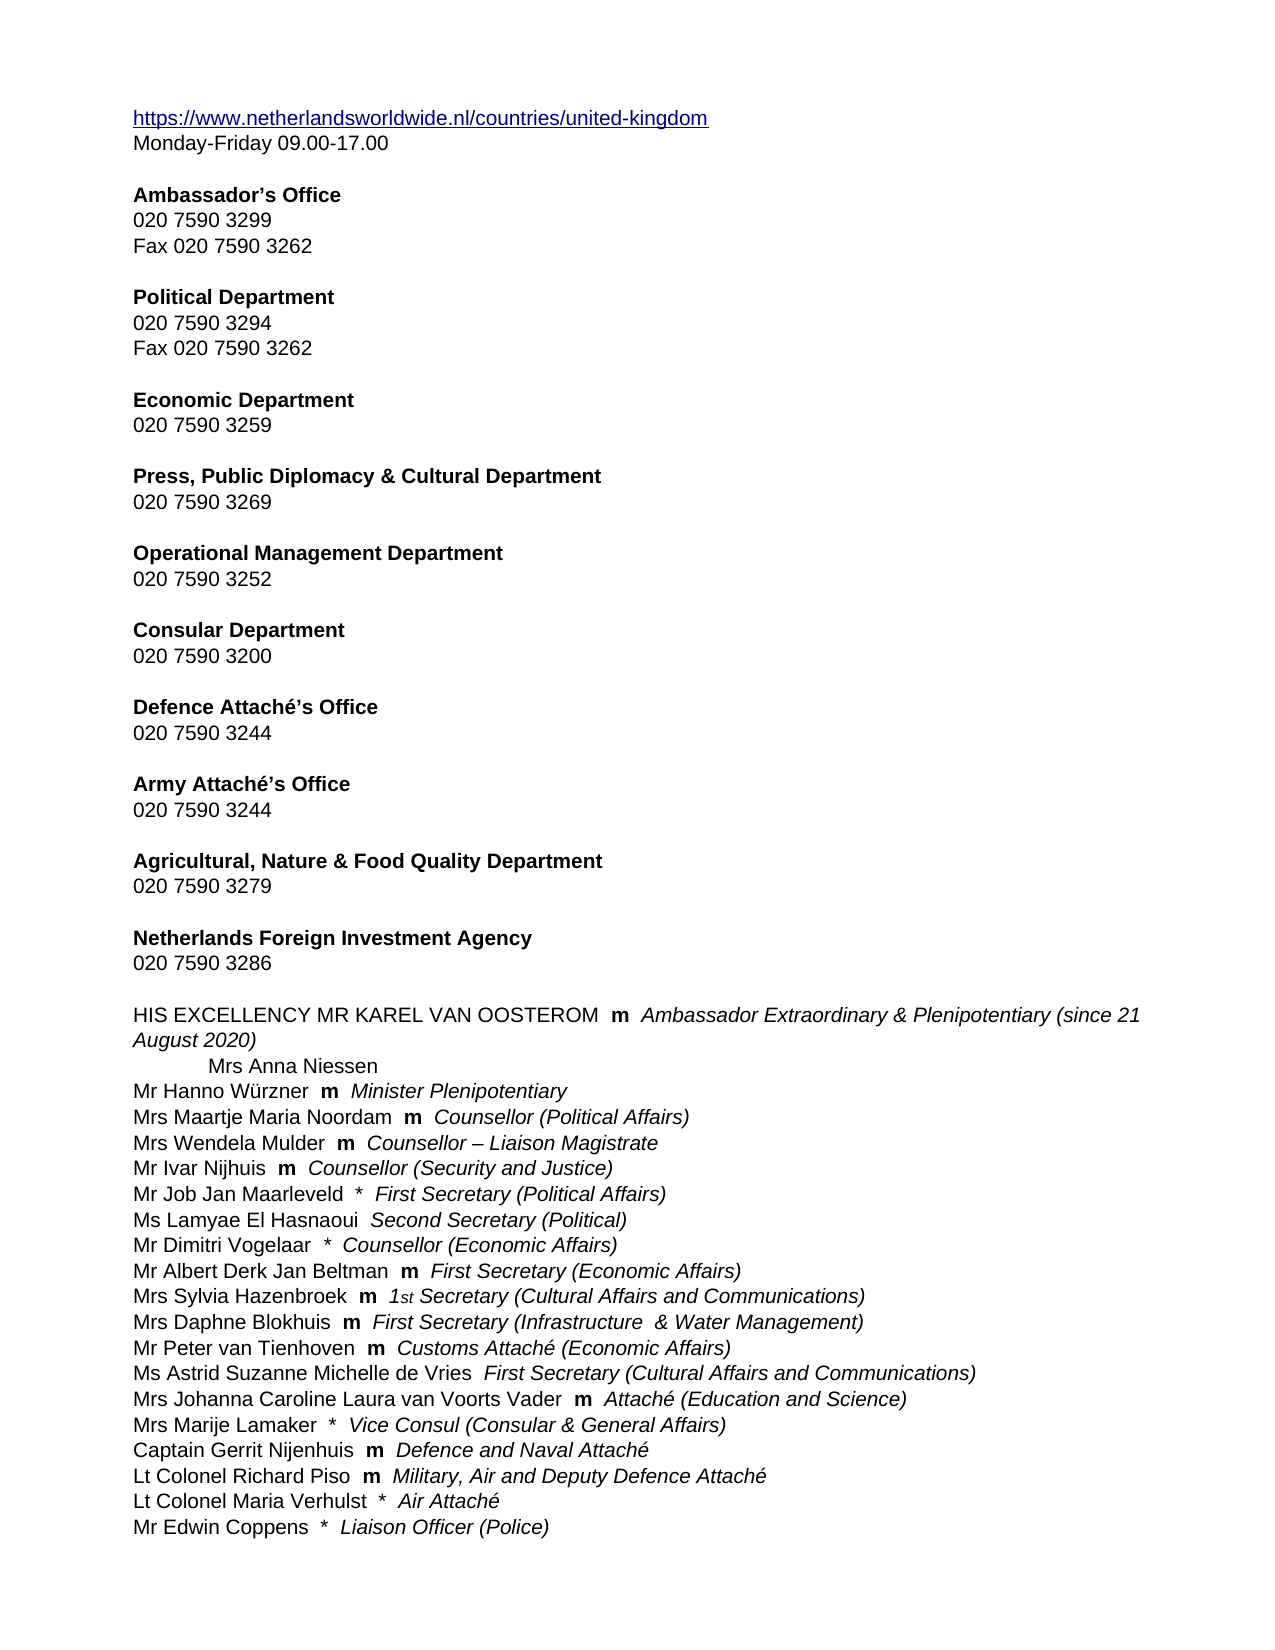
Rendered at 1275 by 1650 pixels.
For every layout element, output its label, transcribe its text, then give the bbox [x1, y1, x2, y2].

text Mrs Maartje Maria Noordam m Counsellor (Political Affairs) [133, 1105, 1181, 1129]
text Mrs Anna Niessen [133, 1054, 1181, 1078]
text Army Attaché’s Office [133, 772, 1181, 796]
text Mrs Daphne Blokhuis m First Secretary (Infrastructure & Water Management) [133, 1310, 1181, 1334]
text Fax 020 7590 3262 [133, 234, 1181, 258]
text 020 7590 3294 [133, 311, 1181, 334]
text Mrs Sylvia Hazenbroek m 1st Secretary (Cultural Affairs and Communications) [133, 1284, 1181, 1308]
text https://www.netherlandsworldwide.nl/countries/united-kingdom [133, 106, 1181, 129]
text 020 7590 3286 [133, 951, 1181, 975]
text Monday-Friday 09.00-17.00 [133, 131, 1181, 155]
text Ms Astrid Suzanne Michelle de Vries First Secretary (Cultural Affairs and Communications) [133, 1361, 1181, 1385]
text 020 7590 3252 [133, 567, 1181, 591]
text Operational Management Department [133, 541, 1181, 565]
text Fax 020 7590 3262 [133, 336, 1181, 360]
text Netherlands Foreign Investment Agency [133, 926, 1181, 949]
text Captain Gerrit Nijenhuis m Defence and Naval Attaché [133, 1438, 1181, 1462]
text Mr Albert Derk Jan Beltman m First Secretary (Economic Affairs) [133, 1259, 1181, 1283]
text Defence Attaché’s Office [133, 695, 1181, 719]
text 020 7590 3200 [133, 644, 1181, 668]
text Lt Colonel Maria Verhulst * Air Attaché [133, 1489, 1181, 1513]
text Lt Colonel Richard Piso m Military, Air and Deputy Defence Attaché [133, 1464, 1181, 1488]
text Press, Public Diplomacy & Cultural Department [133, 464, 1181, 488]
text Mr Edwin Coppens * Liaison Officer (Police) [133, 1515, 1181, 1539]
text Ms Lamyae El Hasnaoui Second Secretary (Political) [133, 1207, 1181, 1231]
text Economic Department [133, 387, 1181, 411]
text Mr Job Jan Maarleveld * First Secretary (Political Affairs) [133, 1182, 1181, 1206]
text Agricultural, Nature & Food Quality Department [133, 849, 1181, 873]
text Mrs Marije Lamaker * Vice Consul (Consular & General Affairs) [133, 1412, 1181, 1436]
text HIS EXCELLENCY MR KAREL VAN OOSTEROM m Ambassador Extraordinary & Plenipotentiary (since 21 August 2020) [133, 1002, 1181, 1052]
text Ambassador’s Office [133, 182, 1181, 206]
text 020 7590 3244 [133, 721, 1181, 744]
text Political Department [133, 285, 1181, 309]
text 020 7590 3244 [133, 797, 1181, 821]
text Mr Peter van Tienhoven m Customs Attaché (Economic Affairs) [133, 1336, 1181, 1359]
text 020 7590 3259 [133, 413, 1181, 437]
text Mr Hanno Würzner m Minister Plenipotentiary [133, 1079, 1181, 1103]
text Mrs Johanna Caroline Laura van Voorts Vader m Attaché (Education and Science) [133, 1387, 1181, 1411]
text Mr Ivar Nijhuis m Counsellor (Security and Justice) [133, 1156, 1181, 1180]
text 020 7590 3269 [133, 490, 1181, 514]
text Mr Dimitri Vogelaar * Counsellor (Economic Affairs) [133, 1233, 1181, 1257]
text 020 7590 3279 [133, 874, 1181, 898]
text 020 7590 3299 [133, 208, 1181, 232]
text Consular Department [133, 618, 1181, 642]
text Mrs Wendela Mulder m Counsellor – Liaison Magistrate [133, 1131, 1181, 1154]
